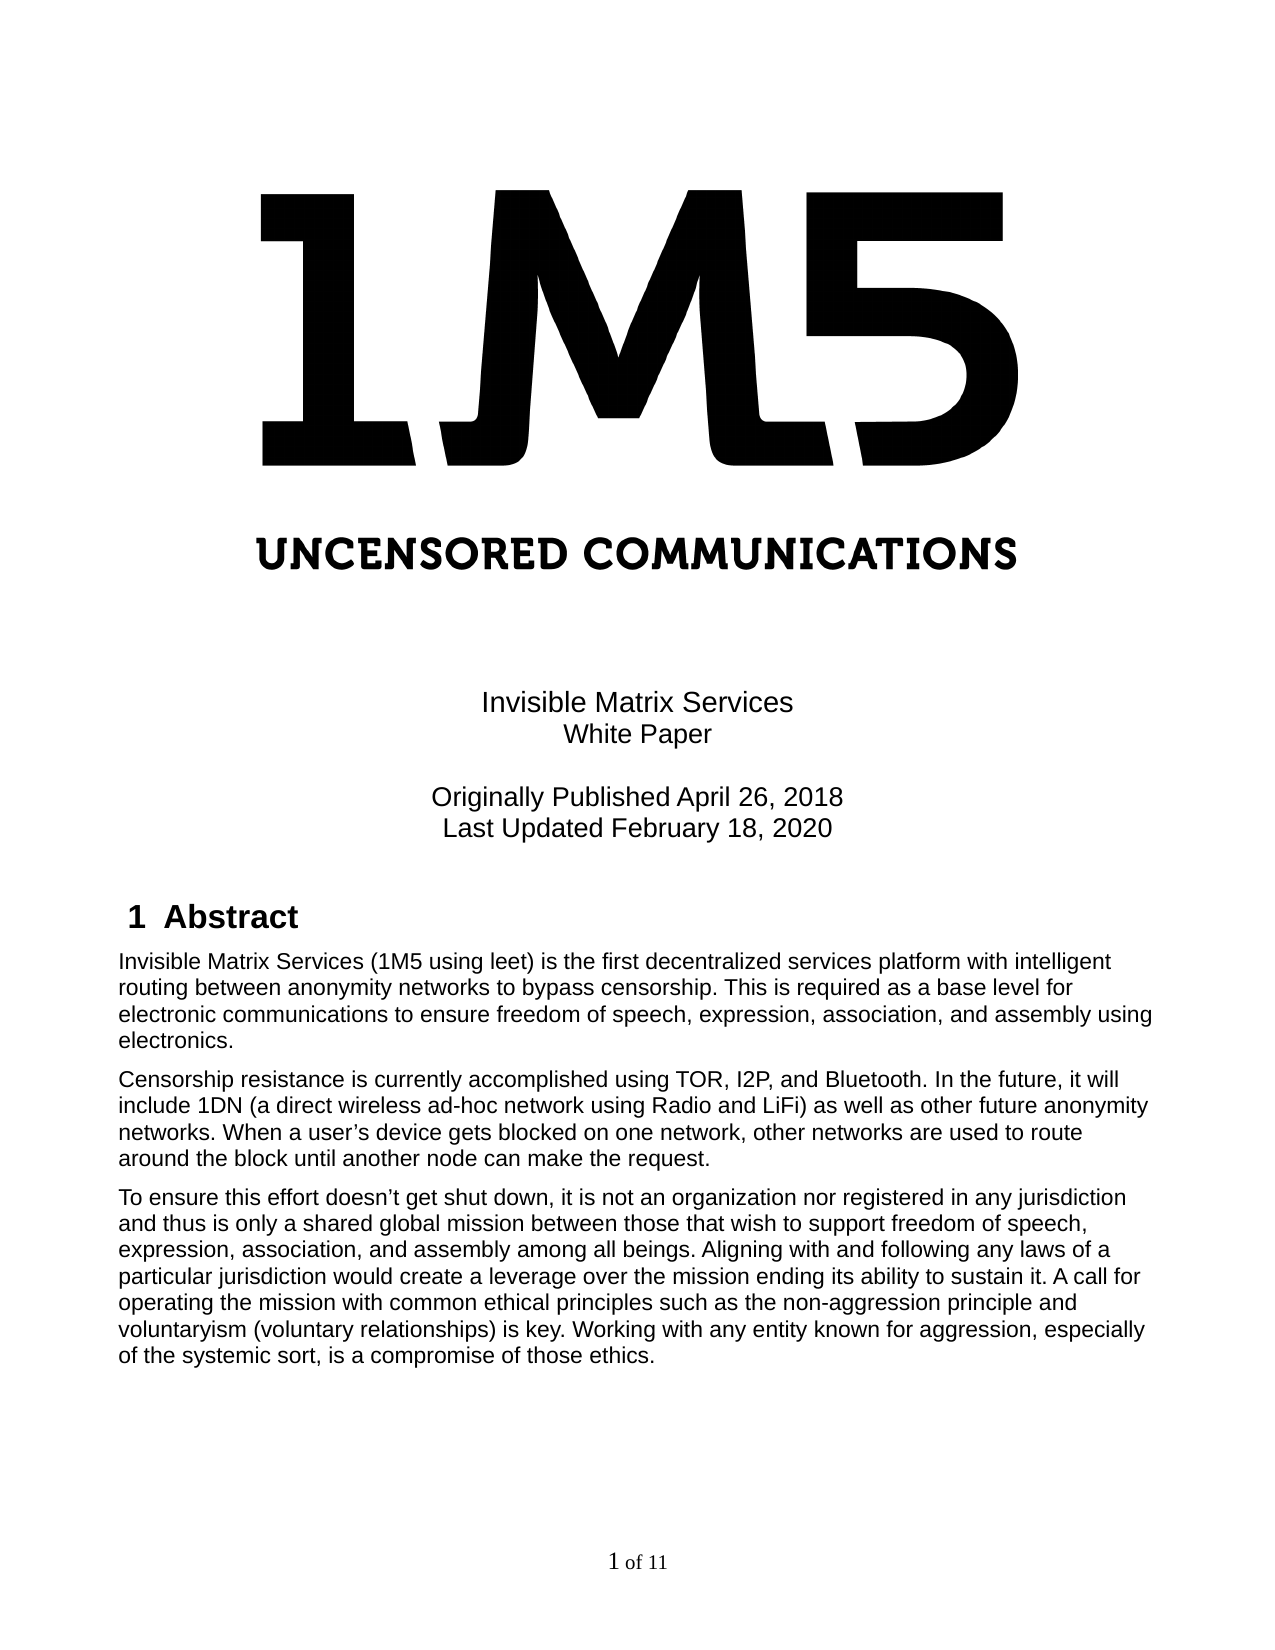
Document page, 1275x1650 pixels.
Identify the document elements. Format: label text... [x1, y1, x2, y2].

subtitle Abstract [118, 897, 1157, 935]
picture [118, 146, 1157, 623]
text White Paper [118, 718, 1157, 749]
text Last Updated February 18, 2020 [118, 812, 1157, 843]
text Invisible Matrix Services (1M5 using leet) is the first decentralized services platform with intelligent routing between anonymity networks to bypass censorship. This is required as a base level for electronic communications to ensure freedom of speech, expression, association, and assembly using electronics. [118, 948, 1157, 1053]
text Originally Published April 26, 2018 [118, 781, 1157, 812]
text Invisible Matrix Services [118, 685, 1157, 718]
text Censorship resistance is currently accomplished using TOR, I2P, and Bluetooth. In the future, it will include 1DN (a direct wireless ad-hoc network using Radio and LiFi) as well as other future anonymity networks. When a user’s device gets blocked on one network, other networks are used to route around the block until another node can make the request. [118, 1066, 1157, 1171]
text To ensure this effort doesn’t get shut down, it is not an organization nor registered in any jurisdiction and thus is only a shared global mission between those that wish to support freedom of speech, expression, association, and assembly among all beings. Aligning with and following any laws of a particular jurisdiction would create a leverage over the mission ending its ability to sustain it. A call for operating the mission with common ethical principles such as the non-aggression principle and voluntaryism (voluntary relationships) is key. Working with any entity known for aggression, especially of the systemic sort, is a compromise of those ethics. [118, 1184, 1157, 1368]
